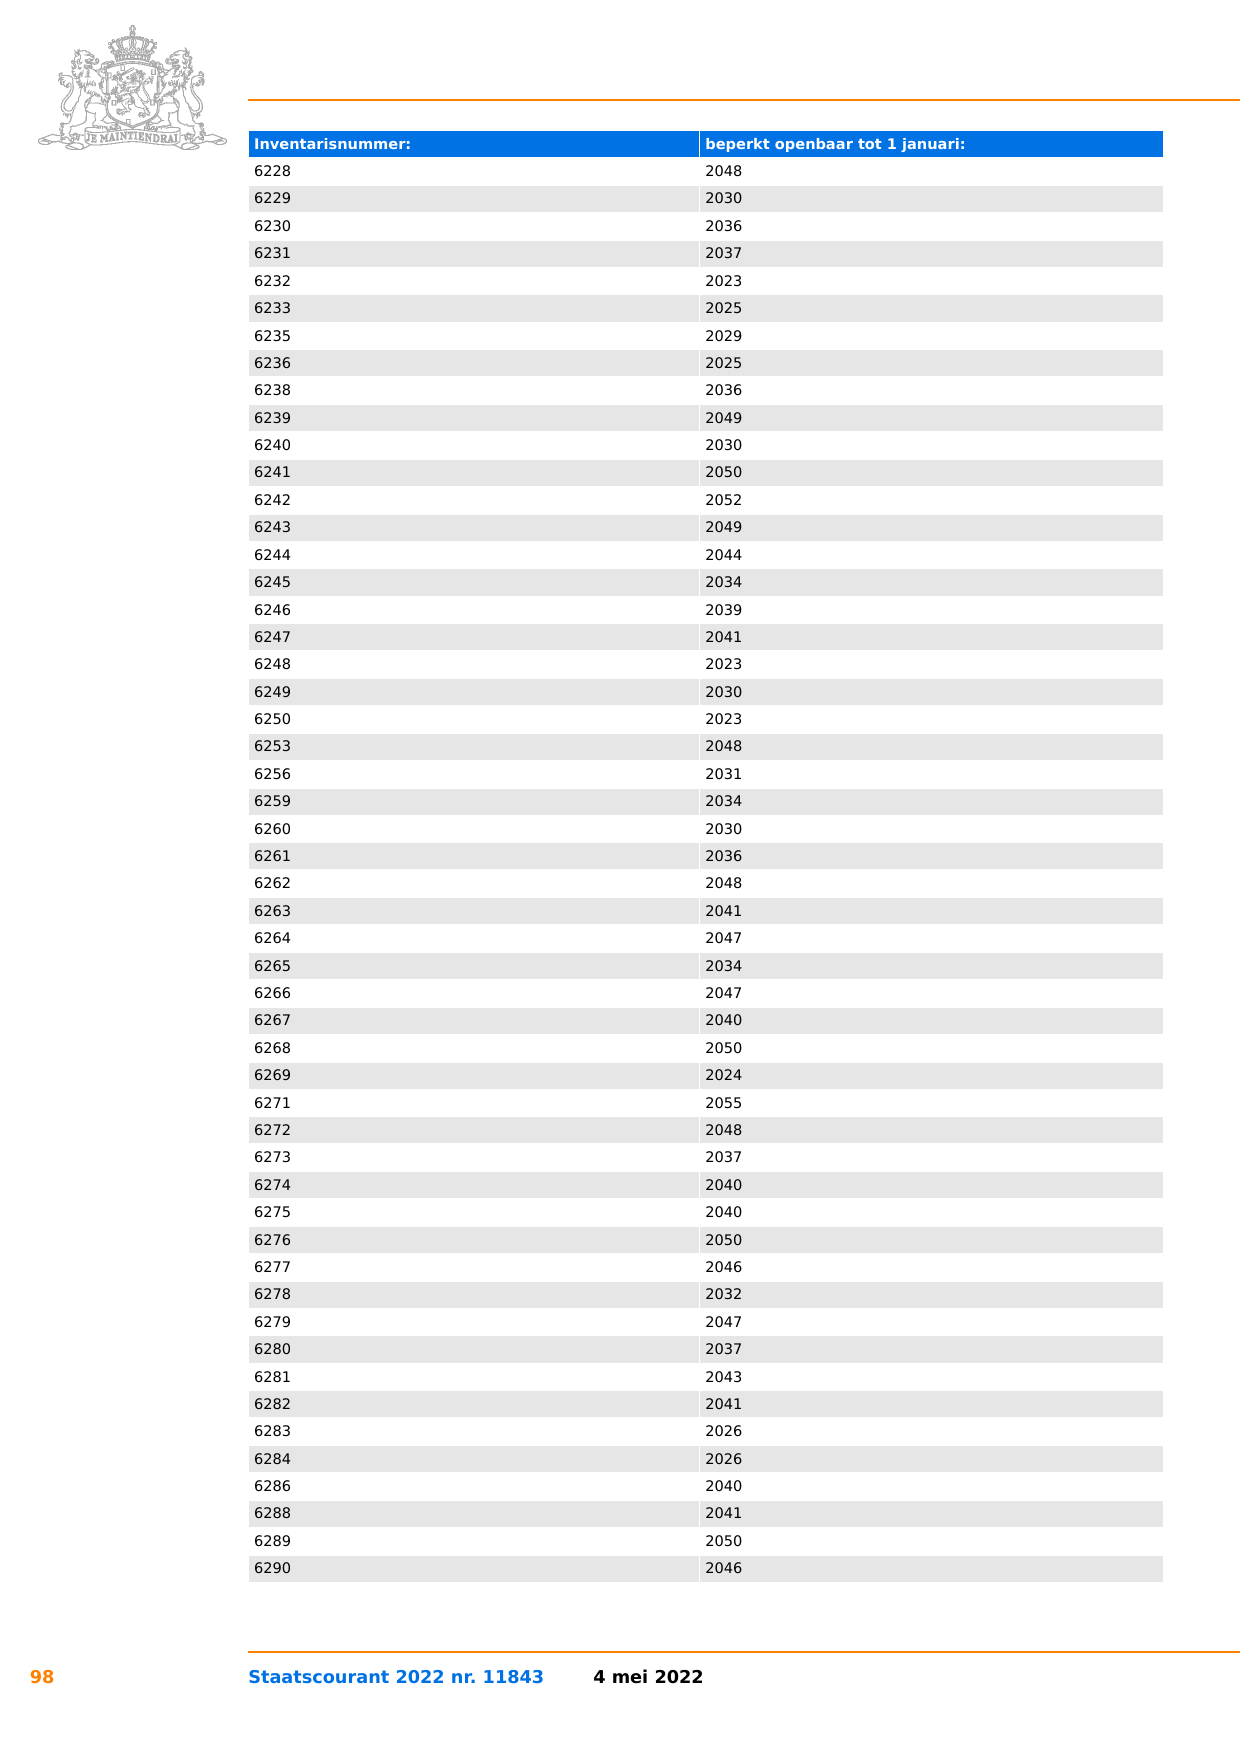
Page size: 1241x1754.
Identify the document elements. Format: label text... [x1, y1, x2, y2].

table_cell 6249 [249, 679, 699, 705]
table_cell 2047 [700, 980, 1163, 1007]
table_cell 6259 [249, 789, 699, 815]
table_cell 6266 [249, 980, 699, 1007]
table_cell 2039 [700, 597, 1163, 623]
table_cell 6229 [249, 186, 699, 212]
table_header beperkt openbaar tot 1 januari: [700, 131, 1163, 157]
table_cell 6232 [249, 268, 699, 294]
table_cell 6242 [249, 487, 699, 513]
table_cell 6289 [249, 1528, 699, 1554]
table_cell 2026 [700, 1419, 1163, 1445]
table_cell 2049 [700, 405, 1163, 431]
table_cell 6284 [249, 1446, 699, 1472]
table_cell 6248 [249, 651, 699, 678]
table_cell 2024 [700, 1063, 1163, 1089]
table_cell 2041 [700, 1501, 1163, 1527]
table_cell 6279 [249, 1309, 699, 1335]
table_cell 6233 [249, 295, 699, 322]
table_cell 2025 [700, 350, 1163, 376]
table_cell 2050 [700, 460, 1163, 486]
table_cell 6240 [249, 432, 699, 459]
table_cell 2040 [700, 1172, 1163, 1198]
table_cell 6250 [249, 706, 699, 733]
table_cell 6274 [249, 1172, 699, 1198]
table_cell 2030 [700, 816, 1163, 842]
table_cell 2047 [700, 1309, 1163, 1335]
table_cell 2049 [700, 515, 1163, 541]
table_cell 6273 [249, 1145, 699, 1171]
table_cell 2052 [700, 487, 1163, 513]
table_cell 2041 [700, 1391, 1163, 1417]
table_cell 2034 [700, 789, 1163, 815]
table_cell 6260 [249, 816, 699, 842]
table_cell 6238 [249, 378, 699, 404]
table_cell 2055 [700, 1090, 1163, 1116]
table_cell 6256 [249, 761, 699, 787]
table_cell 2025 [700, 295, 1163, 322]
table_cell 6288 [249, 1501, 699, 1527]
table_cell 6277 [249, 1254, 699, 1281]
table_cell 6286 [249, 1473, 699, 1500]
table_cell 6271 [249, 1090, 699, 1116]
table_cell 2032 [700, 1282, 1163, 1308]
table_header Inventarisnummer: [249, 131, 699, 157]
table_cell 2036 [700, 378, 1163, 404]
table_cell 6272 [249, 1117, 699, 1143]
table_cell 2036 [700, 213, 1163, 239]
table_cell 2026 [700, 1446, 1163, 1472]
table_cell 2036 [700, 843, 1163, 869]
table_cell 2048 [700, 1117, 1163, 1143]
table_cell 2037 [700, 1145, 1163, 1171]
table_cell 2037 [700, 241, 1163, 267]
table_cell 2030 [700, 186, 1163, 212]
table_cell 6282 [249, 1391, 699, 1417]
table_cell 6262 [249, 871, 699, 897]
table_cell 6278 [249, 1282, 699, 1308]
table_cell 6241 [249, 460, 699, 486]
table_cell 2034 [700, 569, 1163, 596]
table_cell 2030 [700, 432, 1163, 459]
table_cell 2048 [700, 158, 1163, 185]
table_cell 2031 [700, 761, 1163, 787]
table_cell 2023 [700, 268, 1163, 294]
table_cell 6235 [249, 323, 699, 349]
table_cell 6230 [249, 213, 699, 239]
table_cell 6268 [249, 1035, 699, 1061]
table_cell 6261 [249, 843, 699, 869]
table_cell 2040 [700, 1473, 1163, 1500]
table_cell 2034 [700, 953, 1163, 979]
table_cell 6264 [249, 925, 699, 952]
table_cell 6247 [249, 624, 699, 650]
table_cell 2029 [700, 323, 1163, 349]
table_cell 6265 [249, 953, 699, 979]
table_cell 2023 [700, 706, 1163, 733]
table_cell 2050 [700, 1035, 1163, 1061]
table_cell 2041 [700, 898, 1163, 924]
table_cell 2044 [700, 542, 1163, 568]
table_cell 2023 [700, 651, 1163, 678]
table_cell 2050 [700, 1528, 1163, 1554]
table_cell 6267 [249, 1008, 699, 1034]
table_cell 6276 [249, 1227, 699, 1253]
table_cell 2040 [700, 1008, 1163, 1034]
table_cell 6281 [249, 1364, 699, 1390]
table_cell 2048 [700, 734, 1163, 760]
table_cell 6253 [249, 734, 699, 760]
table_cell 2030 [700, 679, 1163, 705]
table_cell 6283 [249, 1419, 699, 1445]
table_cell 6269 [249, 1063, 699, 1089]
table_cell 6280 [249, 1336, 699, 1363]
table_cell 6275 [249, 1199, 699, 1226]
table_cell 6243 [249, 515, 699, 541]
table_cell 2037 [700, 1336, 1163, 1363]
table_cell 6228 [249, 158, 699, 185]
table_cell 2048 [700, 871, 1163, 897]
table_cell 2050 [700, 1227, 1163, 1253]
table_cell 6236 [249, 350, 699, 376]
table_cell 6231 [249, 241, 699, 267]
table_cell 6245 [249, 569, 699, 596]
picture [38, 25, 227, 150]
table_cell 2040 [700, 1199, 1163, 1226]
table_cell 6263 [249, 898, 699, 924]
table_cell 2041 [700, 624, 1163, 650]
table_cell 6246 [249, 597, 699, 623]
table_cell 2046 [700, 1556, 1163, 1582]
table_cell 2047 [700, 925, 1163, 952]
table_cell 2043 [700, 1364, 1163, 1390]
table_cell 6290 [249, 1556, 699, 1582]
table_cell 6239 [249, 405, 699, 431]
table_cell 2046 [700, 1254, 1163, 1281]
table_cell 6244 [249, 542, 699, 568]
